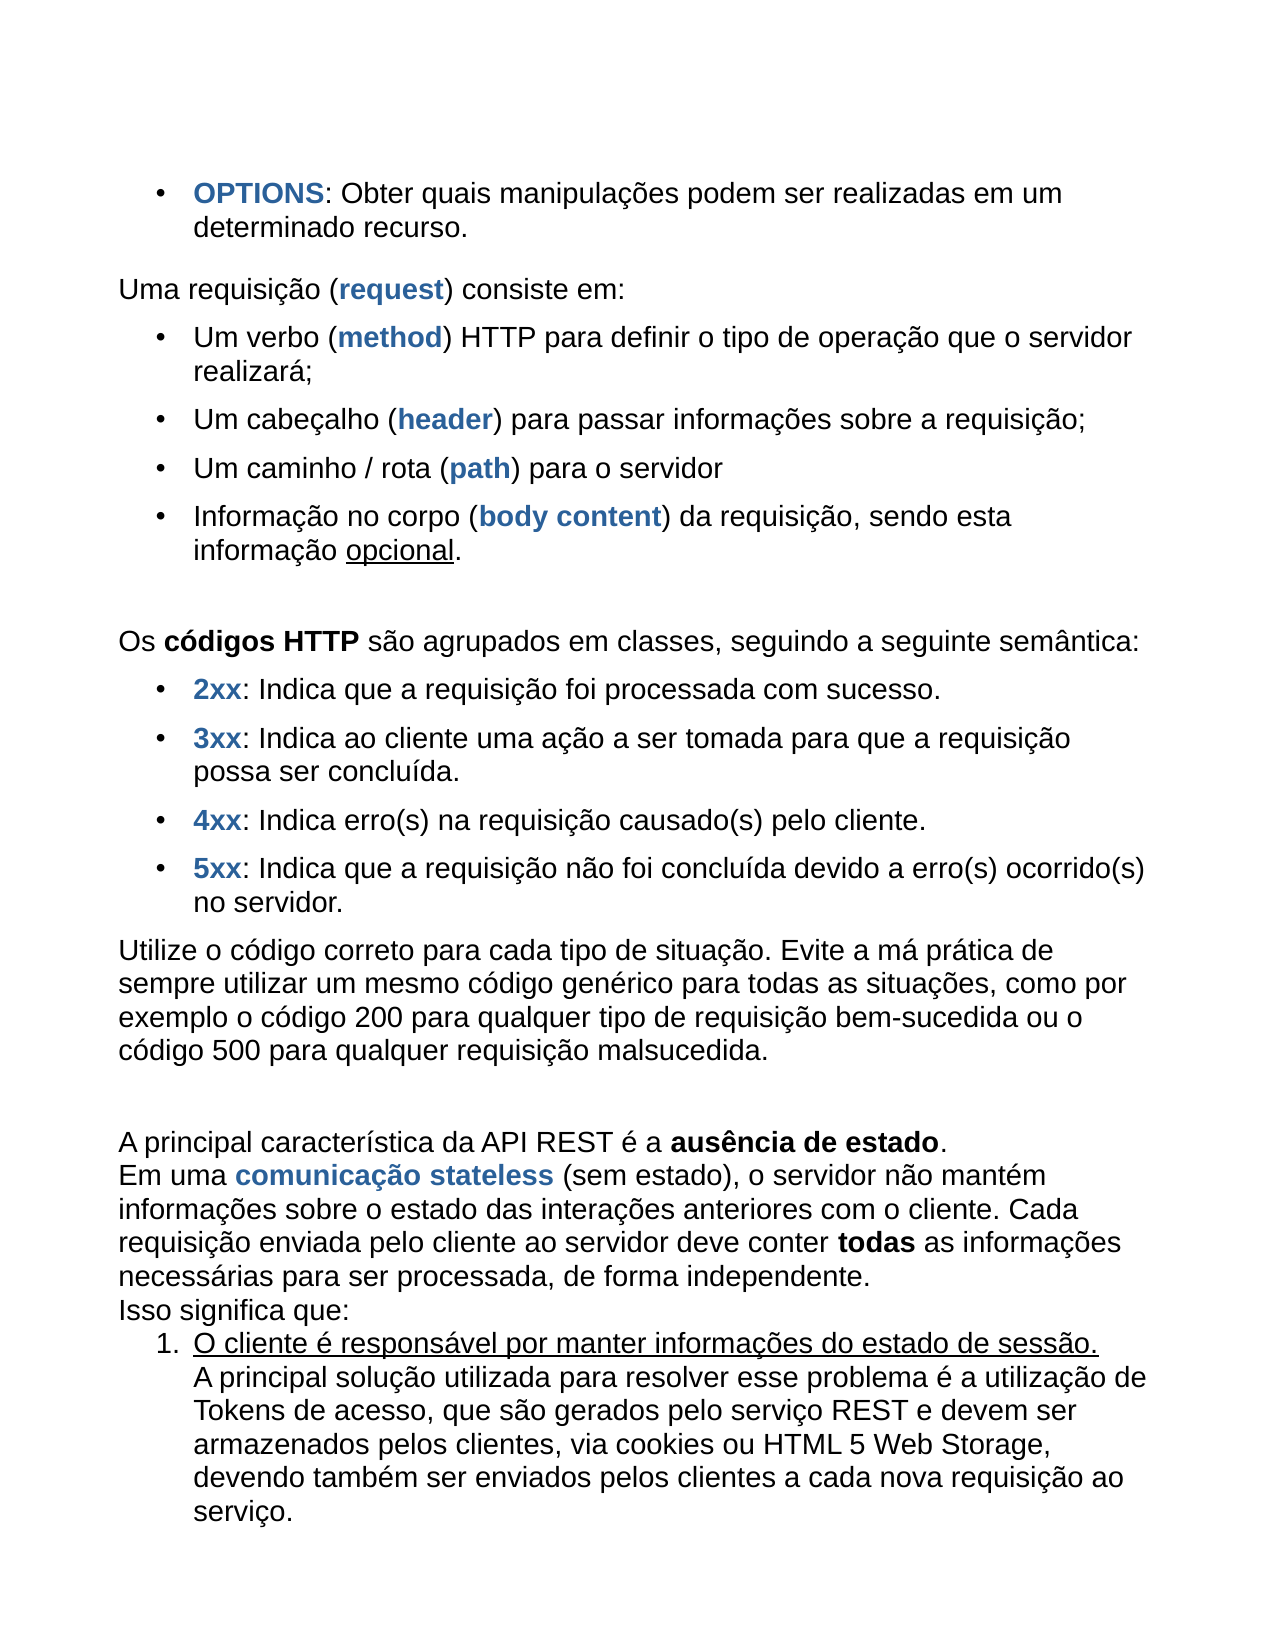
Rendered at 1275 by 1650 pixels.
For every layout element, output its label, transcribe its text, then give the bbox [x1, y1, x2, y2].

text Utilize o código correto para cada tipo de situação. Evite a má prática de sempre utilizar um mesmo código genérico para todas as situações, como por exemplo o código 200 para qualquer tipo de requisição bem-sucedida ou o código 500 para qualquer requisição malsucedida. [118, 933, 1157, 1067]
list 4xx: Indica erro(s) na requisição causado(s) pelo cliente. [156, 803, 1157, 836]
list Um verbo (method) HTTP para definir o tipo de operação que o servidor realizará; [156, 321, 1157, 388]
subtitle A principal característica da API REST é a ausência de estado. [118, 1125, 1157, 1158]
subtitle O cliente é responsável por manter informações do estado de sessão. A principal solução utilizada para resolver esse problema é a utilização de Tokens de acesso, que são gerados pelo serviço REST e devem ser armazenados pelos clientes, via cookies ou HTML 5 Web Storage, devendo também ser enviados pelos clientes a cada nova requisição ao serviço. [156, 1326, 1157, 1527]
list 3xx: Indica ao cliente uma ação a ser tomada para que a requisição possa ser concluída. [156, 721, 1157, 788]
list Informação no corpo (body content) da requisição, sendo esta informação opcional. [156, 499, 1157, 566]
text Uma requisição (request) consiste em: [118, 272, 1157, 306]
text Os códigos HTTP são agrupados em classes, seguindo a seguinte semântica: [118, 624, 1157, 658]
subtitle Em uma comunicação stateless (sem estado), o servidor não mantém informações sobre o estado das interações anteriores com o cliente. Cada requisição enviada pelo cliente ao servidor deve conter todas as informações necessárias para ser processada, de forma independente. [118, 1158, 1157, 1293]
list 5xx: Indica que a requisição não foi concluída devido a erro(s) ocorrido(s) no servidor. [156, 851, 1157, 918]
subtitle Isso significa que: [118, 1293, 1157, 1326]
list Um caminho / rota (path) para o servidor [156, 451, 1157, 484]
subtitle OPTIONS: Obter quais manipulações podem ser realizadas em um determinado recurso. [156, 176, 1157, 244]
list Um cabeçalho (header) para passar informações sobre a requisição; [156, 402, 1157, 436]
list 2xx: Indica que a requisição foi processada com sucesso. [156, 672, 1157, 706]
